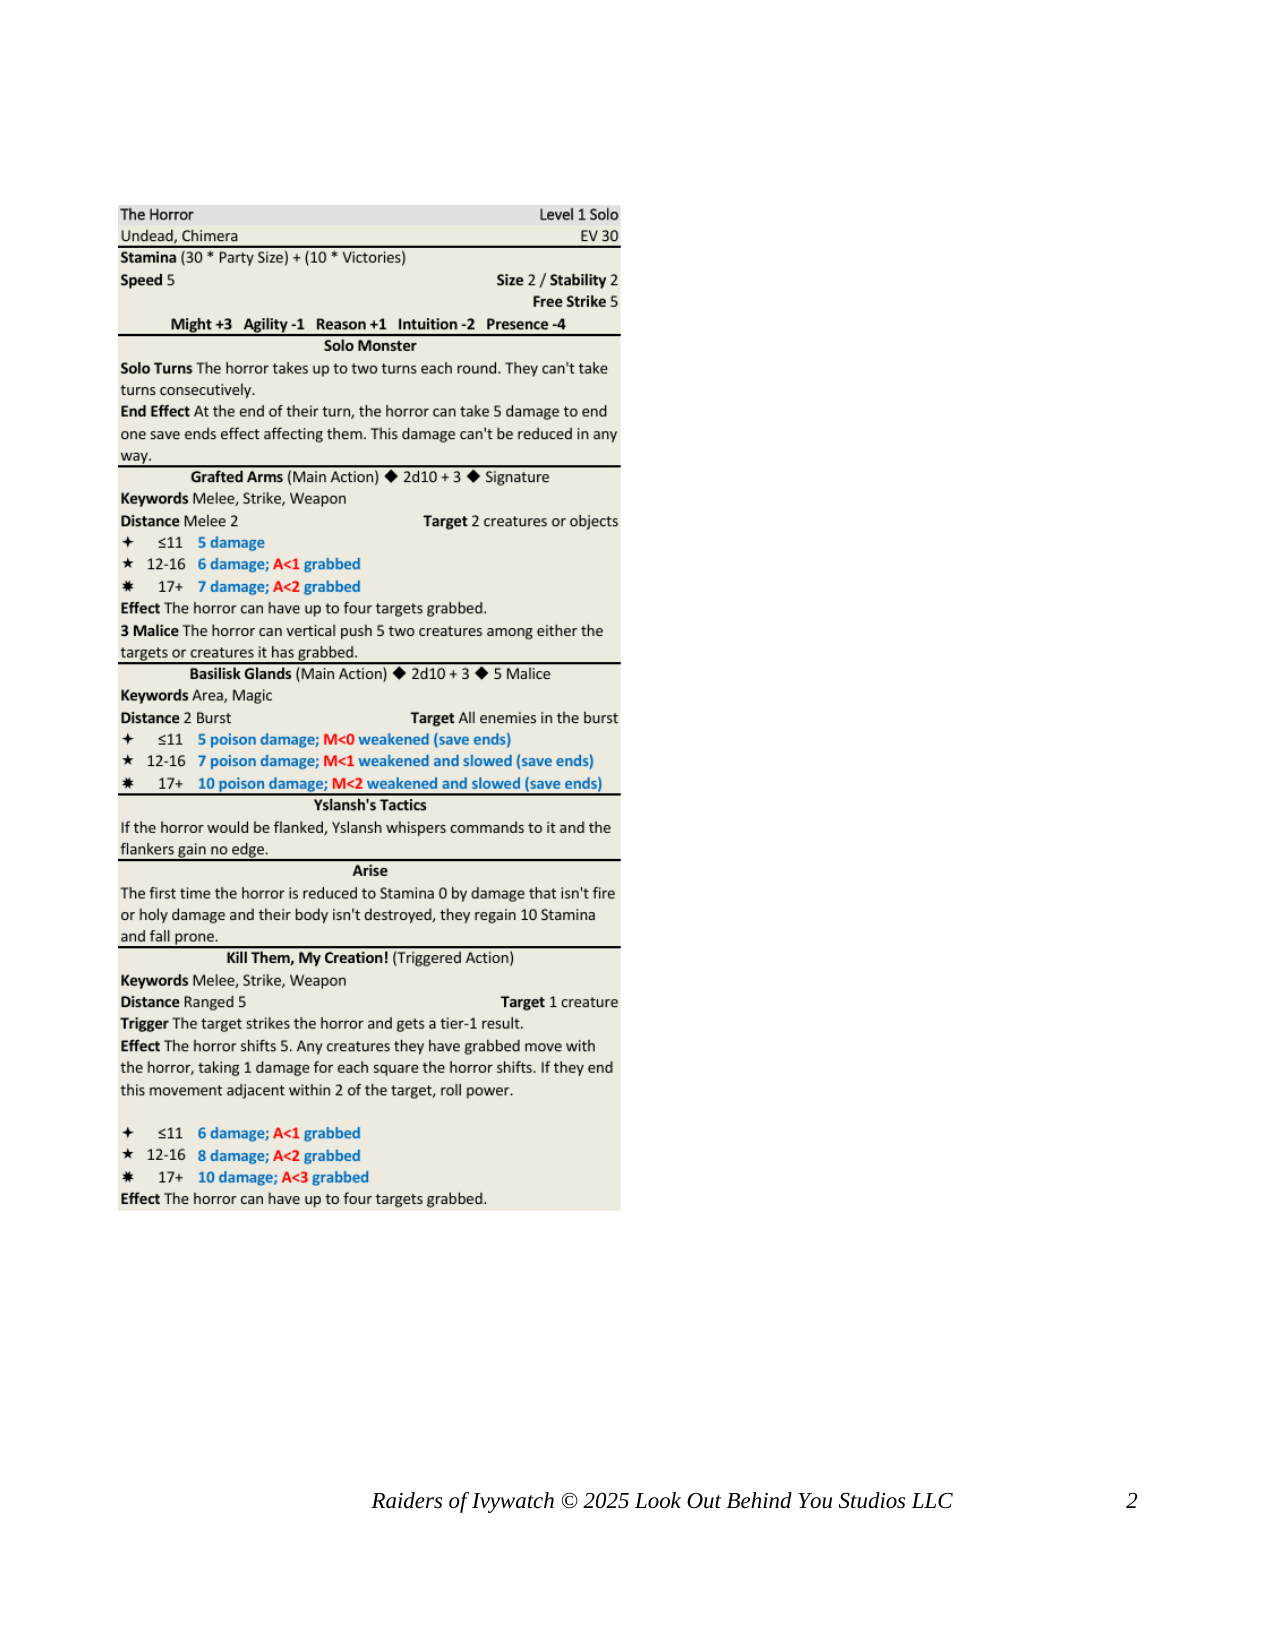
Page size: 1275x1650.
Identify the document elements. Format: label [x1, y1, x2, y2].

picture [118, 205, 623, 1212]
